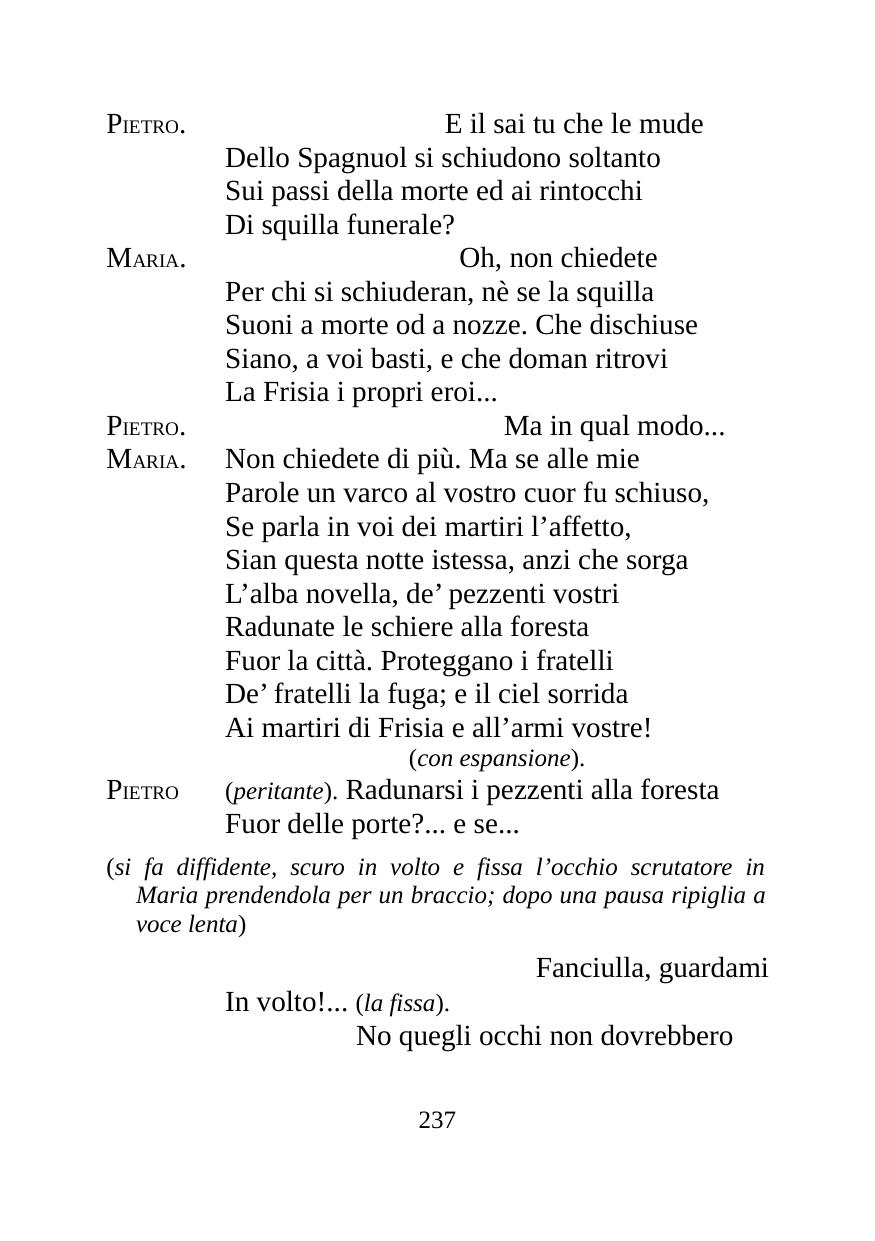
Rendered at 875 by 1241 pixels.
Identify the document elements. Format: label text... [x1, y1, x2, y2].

table_cell Pietro. [106, 106, 225, 240]
table_cell Maria. [106, 240, 225, 408]
table_cell Pietro [106, 772, 225, 839]
table_cell Oh, non chiedete Per chi si schiuderan, nè se la squilla Suoni a morte od a nozze. Che dischiuse Siano, a voi basti, e che doman ritrovi La Frisia i propri eroi... [225, 240, 769, 408]
table_cell E il sai tu che le mude Dello Spagnuol si schiudono soltanto Sui passi della morte ed ai rintocchi Di squilla funerale? [225, 106, 769, 240]
table_cell Maria. [106, 442, 225, 772]
table_cell Ma in qual modo... [225, 408, 769, 442]
table_cell (peritante). Radunarsi i pezzenti alla foresta Fuor delle porte?... e se... [225, 772, 769, 839]
table_cell (si fa diffidente, scuro in volto e fissa l’occhio scrutatore in Maria prendendola per un braccio; dopo una pausa ripiglia a voce lenta) [106, 839, 769, 951]
table_cell Pietro. [106, 408, 225, 442]
table_cell [106, 951, 225, 1051]
table_cell Fanciulla, guardami In volto!... (la fissa). No quegli occhi non dovrebbero [225, 951, 769, 1051]
table_cell Non chiedete di più. Ma se alle mie Parole un varco al vostro cuor fu schiuso, Se parla in voi dei martiri l’affetto, Sian questa notte istessa, anzi che sorga L’alba novella, de’ pezzenti vostri Radunate le schiere alla foresta Fuor la città. Proteggano i fratelli De’ fratelli la fuga; e il ciel sorrida Ai martiri di Frisia e all’armi vostre! (con espansione). [225, 442, 769, 772]
